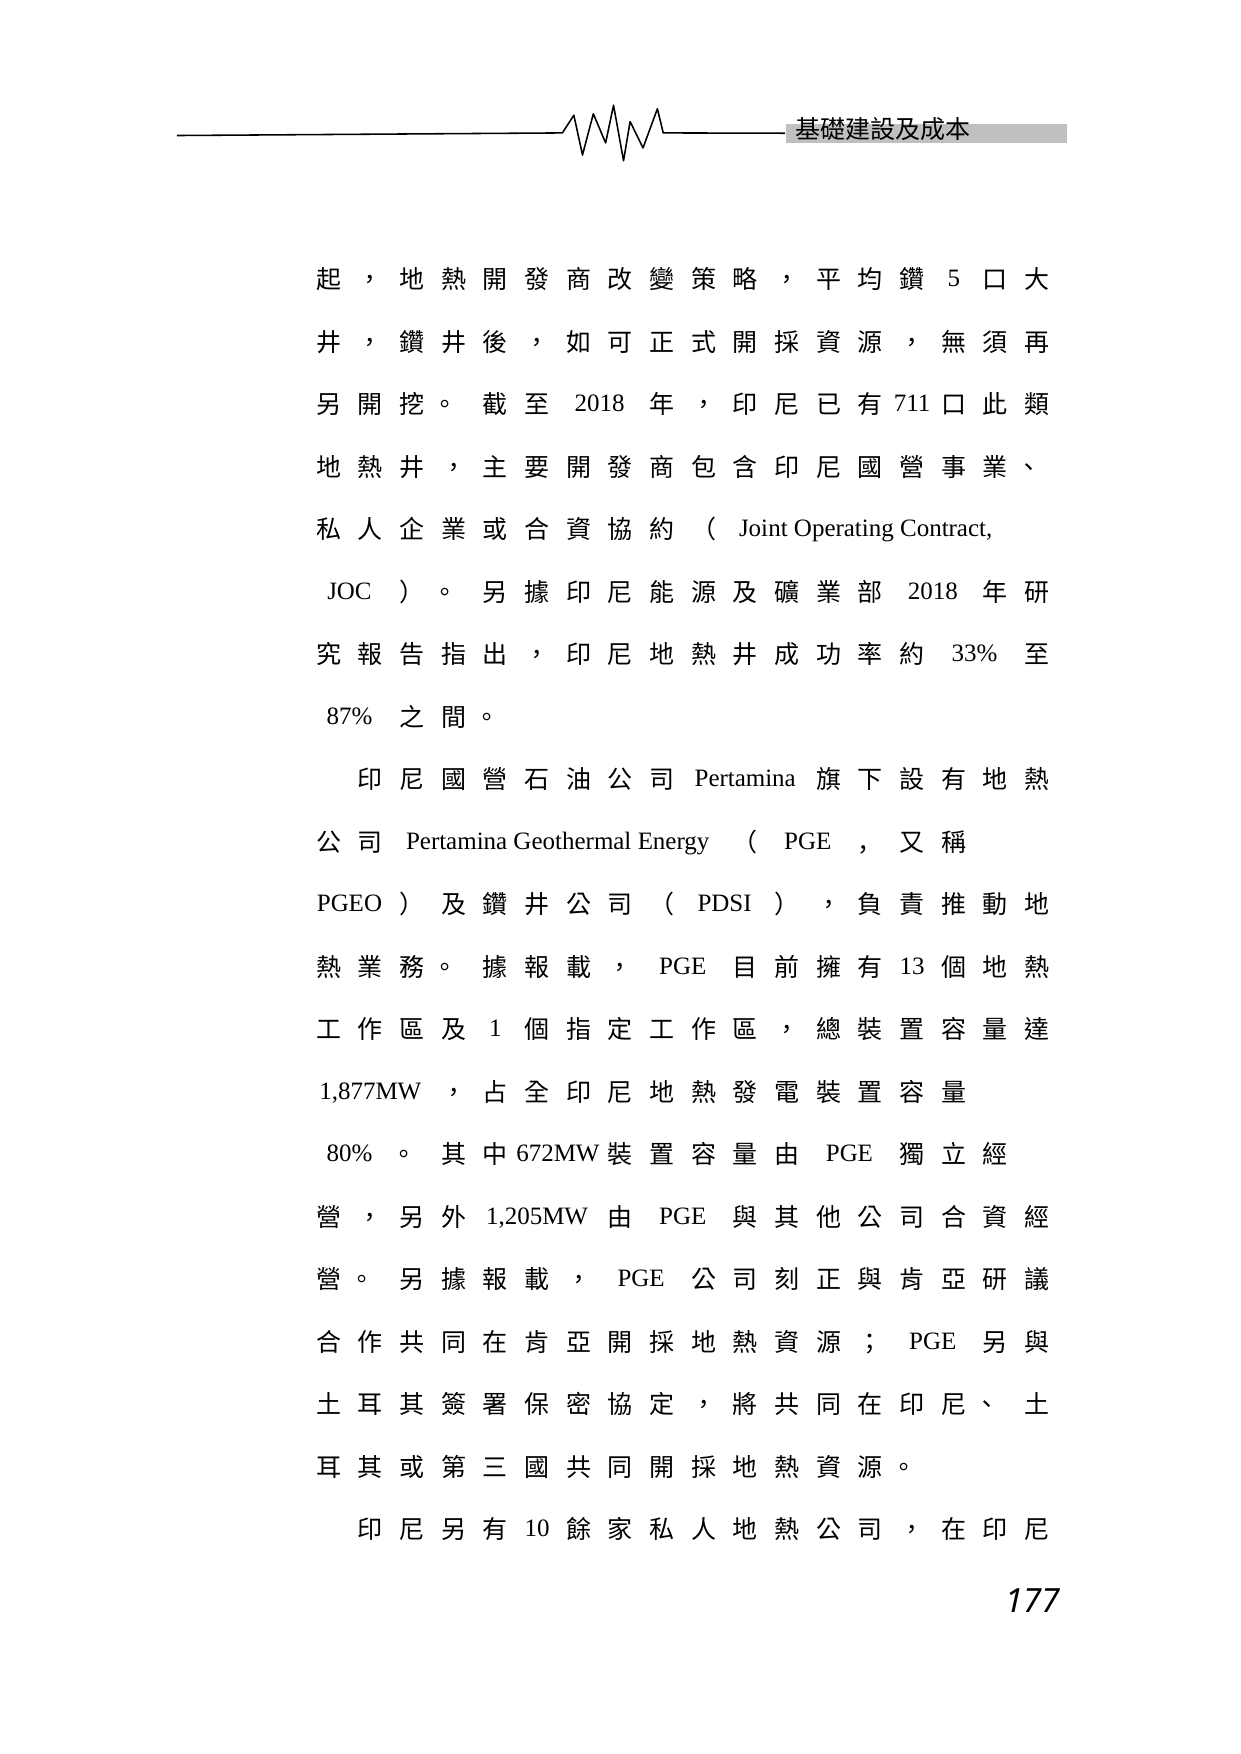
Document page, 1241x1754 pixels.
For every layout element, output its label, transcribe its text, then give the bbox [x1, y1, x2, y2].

text 起，地熱開發商改變策略，平均鑽5口大井，鑽井後，如可正式開採資源，無須再另開挖。截至2018年，印尼已有711口此類地熱井，主要開發商包含印尼國營事業、私人企業或合資協約（Joint Operating Contract, JOC）。另據印尼能源及礦業部2018年研究報告指出，印尼地熱井成功率約33%至87%之間。 [281, 236, 1058, 736]
text 印尼國營石油公司Pertamina旗下設有地熱公司Pertamina Geothermal Energy（PGE，又稱PGEO）及鑽井公司（PDSI），負責推動地熱業務。據報載，PGE目前擁有13個地熱工作區及1個指定工作區，總裝置容量達1,877MW，占全印尼地熱發電裝置容量80%。其中672MW裝置容量由PGE獨立經營，另外1,205MW由PGE與其他公司合資經營。另據報載，PGE公司刻正與肯亞研議合作共同在肯亞開採地熱資源；PGE另與土耳其簽署保密協定，將共同在印尼、土耳其或第三國共同開採地熱資源。 [281, 736, 1058, 1486]
text 印尼另有10餘家私人地熱公司，在印尼 [281, 1486, 1058, 1549]
